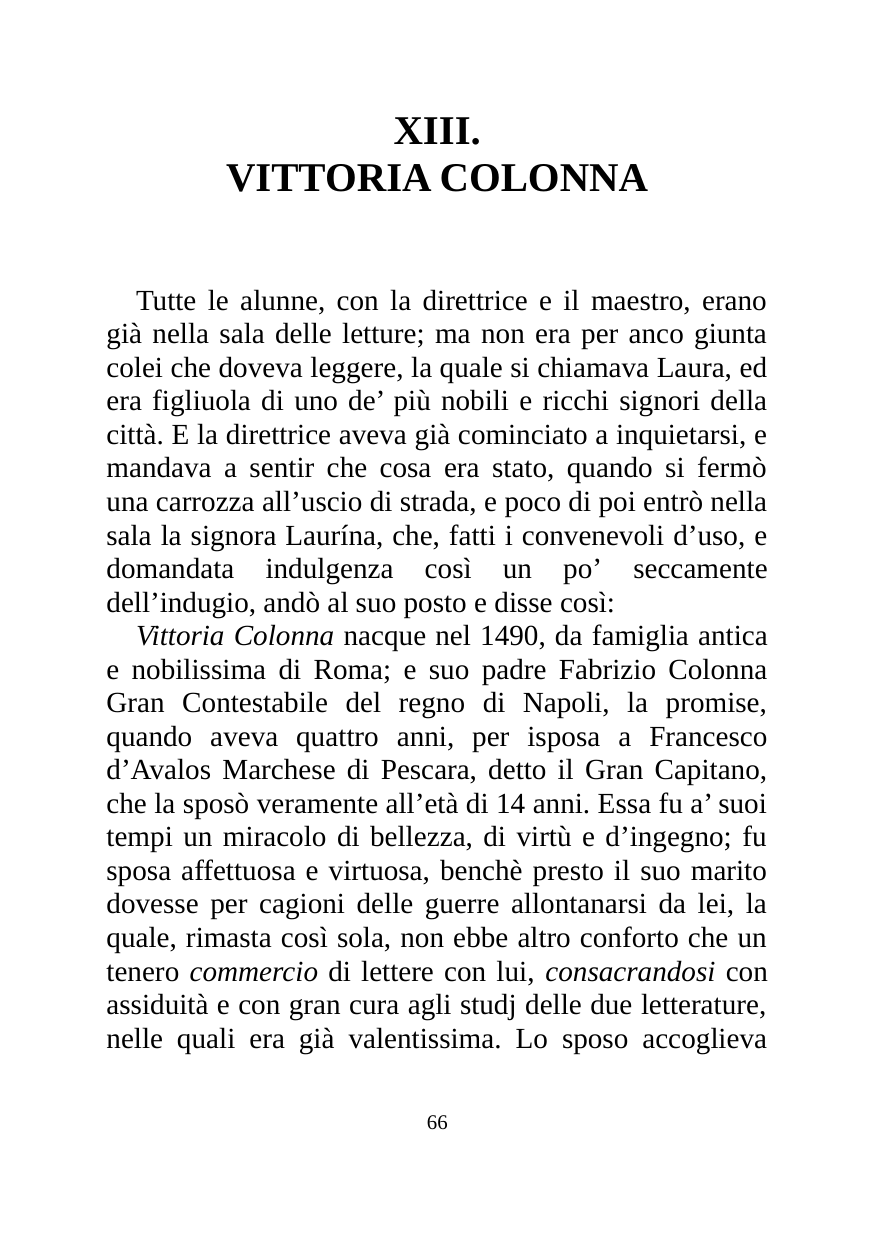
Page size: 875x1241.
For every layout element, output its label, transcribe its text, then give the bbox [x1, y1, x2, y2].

text Tutte le alunne, con la direttrice e il maestro, erano già nella sala delle letture; ma non era per anco giunta colei che doveva leggere, la quale si chiamava Laura, ed era figliuola di uno de’ più nobili e ricchi signori della città. E la direttrice aveva già cominciato a inquietarsi, e mandava a sentir che cosa era stato, quando si fermò una carrozza allʼuscio di strada, e poco di poi entrò nella sala la signora Laurína, che, fatti i convenevoli d’uso, e domandata indulgenza così un poʼ seccamente dell’indugio, andò al suo posto e disse così: [106, 283, 768, 618]
subtitle XIII. Vittoria Colonna [106, 106, 768, 200]
text Vittoria Colonna nacque nel 1490, da famiglia antica e nobilissima di Roma; e suo padre Fabrizio Colonna Gran Contestabile del regno di Napoli, la promise, quando aveva quattro anni, per isposa a Francesco dʼAvalos Marchese di Pescara, detto il Gran Capitano, che la sposò veramente allʼetà di 14 anni. Essa fu a’ suoi tempi un miracolo di bellezza, di virtù e d’ingegno; fu sposa affettuosa e virtuosa, benchè presto il suo marito dovesse per cagioni delle guerre allontanarsi da lei, la quale, rimasta così sola, non ebbe altro conforto che un tenero commercio di lettere con lui, consacrandosi con assiduità e con gran cura agli studj delle due letterature, nelle quali era già valentissima. Lo sposo accoglieva [106, 618, 768, 1054]
